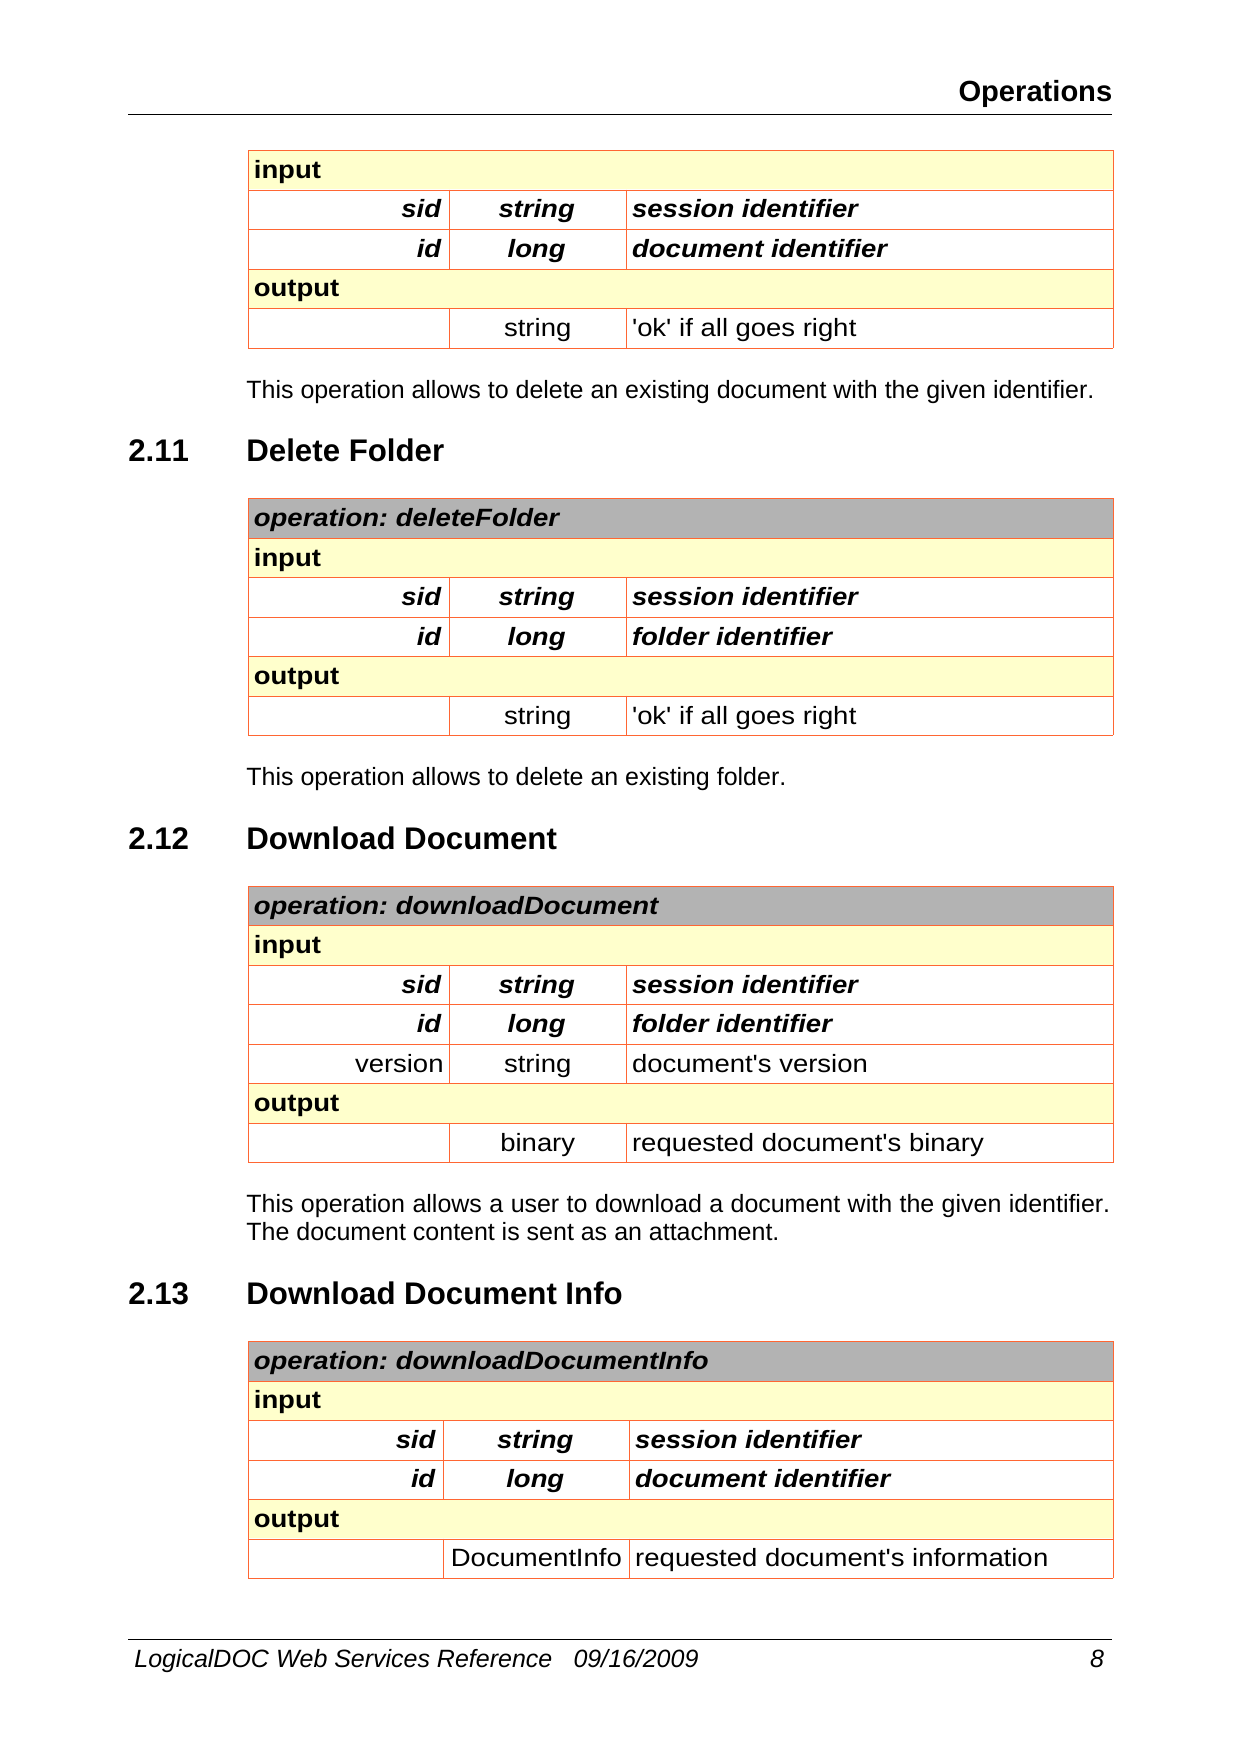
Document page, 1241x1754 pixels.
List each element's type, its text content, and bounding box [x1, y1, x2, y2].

table_cell requested document's binary [627, 1124, 1113, 1162]
text This operation allows to delete an existing document with the given identifier. [246, 375, 1112, 403]
table_cell long [450, 230, 626, 268]
table_header operation: deleteFolder [249, 499, 1113, 538]
text This operation allows to delete an existing folder. [246, 763, 1112, 791]
table_header operation: downloadDocumentInfo [249, 1342, 1113, 1381]
table_cell document identifier [627, 230, 1113, 268]
table_cell folder identifier [627, 1005, 1113, 1044]
table_cell document's version [627, 1045, 1113, 1083]
table_cell string [450, 578, 626, 617]
table_cell output [249, 270, 1113, 308]
table_cell long [450, 1005, 626, 1044]
table_cell long [450, 618, 626, 656]
table_cell 'ok' if all goes right [627, 697, 1113, 735]
table_cell folder identifier [627, 618, 1113, 656]
table_cell sid [249, 966, 449, 1004]
table_cell id [249, 1461, 443, 1499]
table_cell [249, 1540, 443, 1578]
table_cell session identifier [627, 191, 1113, 229]
table_cell string [450, 966, 626, 1004]
table_cell session identifier [627, 578, 1113, 617]
subtitle Download Document [128, 821, 1112, 856]
table_cell session identifier [627, 966, 1113, 1004]
table_cell input [249, 539, 1113, 577]
table_cell [249, 697, 449, 735]
table_cell sid [249, 1421, 443, 1459]
table_cell long [444, 1461, 629, 1499]
table_cell id [249, 618, 449, 656]
table_cell binary [450, 1124, 626, 1162]
table_cell sid [249, 578, 449, 617]
subtitle Delete Folder [128, 433, 1112, 468]
table_cell output [249, 657, 1113, 696]
table_cell string [450, 697, 626, 735]
text This operation allows a user to download a document with the given identifier. The document content is sent as an attachment. [246, 1190, 1112, 1246]
table_cell output [249, 1084, 1113, 1123]
table_cell DocumentInfo [444, 1540, 629, 1578]
table_cell document identifier [630, 1461, 1113, 1499]
table_cell [249, 309, 449, 347]
table_cell 'ok' if all goes right [627, 309, 1113, 347]
table_cell id [249, 230, 449, 268]
table_cell input [249, 151, 1113, 189]
table_cell string [450, 191, 626, 229]
table_cell version [249, 1045, 449, 1083]
table_cell sid [249, 191, 449, 229]
table_cell string [450, 1045, 626, 1083]
table_cell output [249, 1500, 1113, 1538]
subtitle Download Document Info [128, 1276, 1112, 1311]
table_header operation: downloadDocument [249, 887, 1113, 925]
table_cell session identifier [630, 1421, 1113, 1459]
table_cell id [249, 1005, 449, 1044]
table_cell input [249, 1382, 1113, 1420]
table_cell string [450, 309, 626, 347]
table_cell string [444, 1421, 629, 1459]
table_cell input [249, 926, 1113, 965]
table_cell requested document's information [630, 1540, 1113, 1578]
table_cell [249, 1124, 449, 1162]
